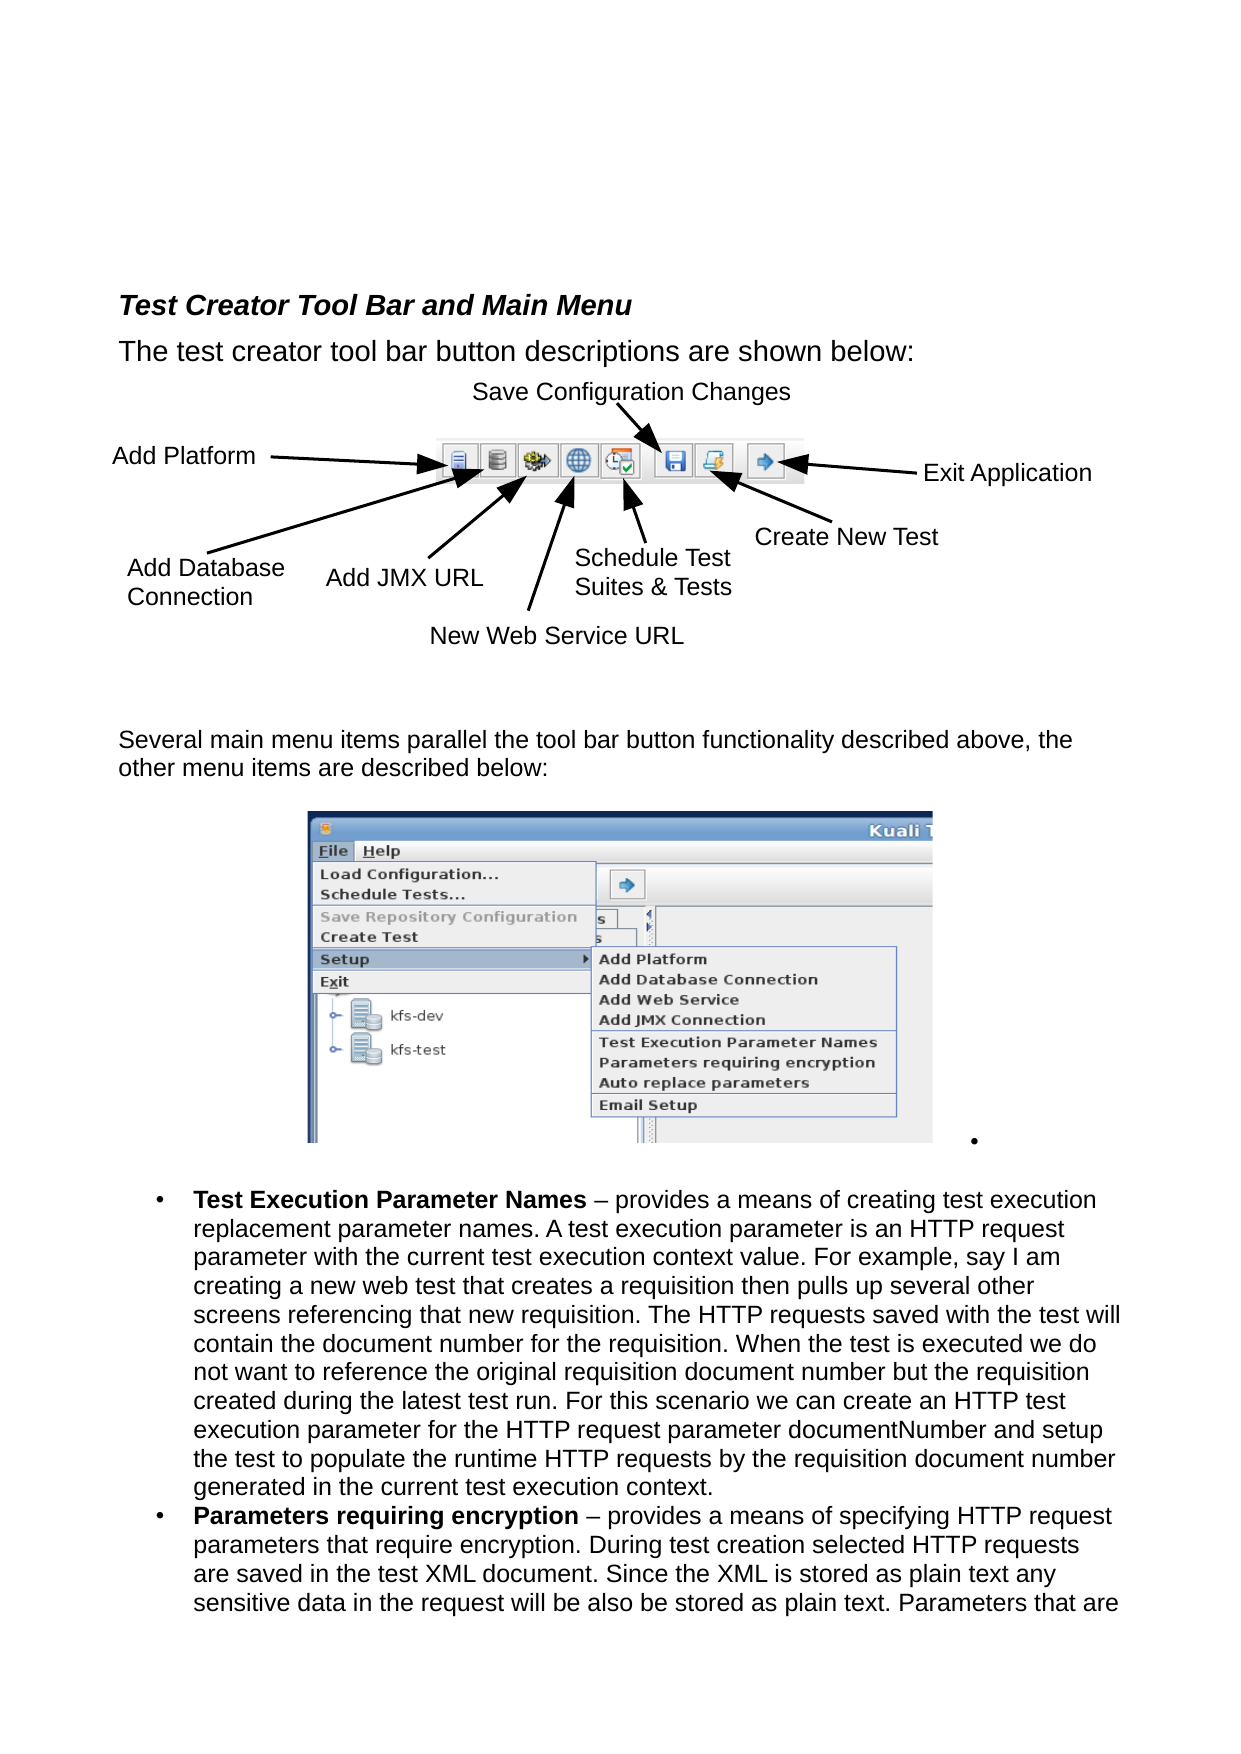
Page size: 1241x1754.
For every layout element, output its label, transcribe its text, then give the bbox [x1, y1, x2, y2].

text The test creator tool bar button descriptions are shown below: [118, 334, 1122, 367]
list Parameters requiring encryption – provides a means of specifying HTTP request parameters that require encryption. During test creation selected HTTP requests are saved in the test XML document. Since the XML is stored as plain text any sensitive data in the request will be also be stored as plain text. Parameters that are [156, 1501, 1122, 1616]
subtitle Test Creator Tool Bar and Main Menu [118, 288, 1122, 321]
list Test Execution Parameter Names – provides a means of creating test execution replacement parameter names. A test execution parameter is an HTTP request parameter with the current test execution context value. For example, say I am creating a new web test that creates a requisition then pulls up several other screens referencing that new requisition. The HTTP requests saved with the test will contain the document number for the requisition. When the test is executed we do not want to reference the original requisition document number but the requisition created during the latest test run. For this scenario we can create an HTTP test execution parameter for the HTTP request parameter documentNumber and setup the test to populate the runtime HTTP requests by the requisition document number generated in the current test execution context. [156, 1185, 1122, 1501]
text Several main menu items parallel the tool bar button functionality described above, the other menu items are described below: [118, 725, 1122, 782]
picture [435, 437, 805, 484]
picture [307, 811, 933, 1143]
